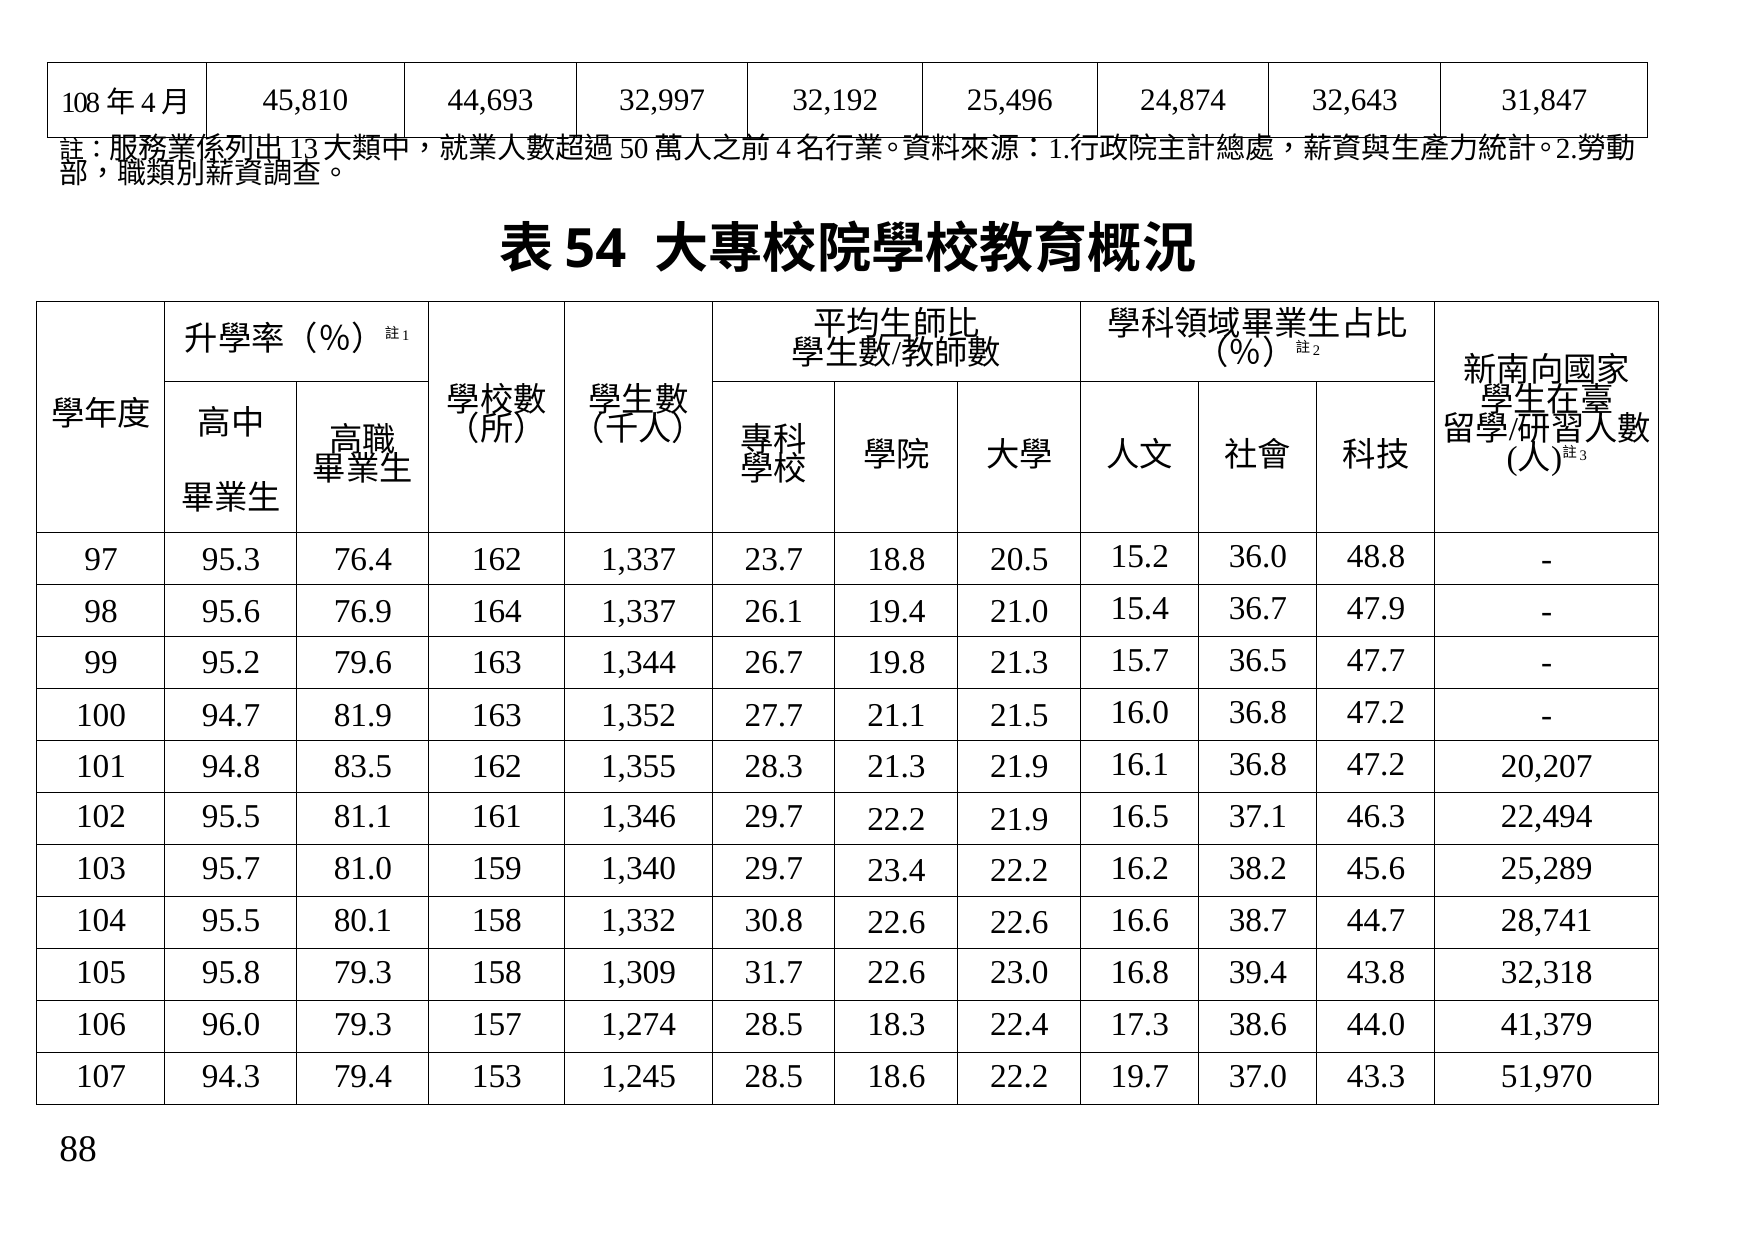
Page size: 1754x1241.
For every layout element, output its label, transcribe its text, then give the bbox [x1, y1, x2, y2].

table_cell 人文 [1081, 382, 1198, 532]
table_cell 47.9 [1317, 585, 1434, 636]
table_cell 51,970 [1435, 1053, 1658, 1104]
table_cell 97 [37, 533, 164, 584]
table_cell 95.7 [165, 845, 296, 896]
table_header 學生數 （千人） [565, 302, 712, 532]
table_cell 社會 [1199, 382, 1316, 532]
subtitle 表54 大專校院學校教育概況 [59, 188, 1636, 301]
table_cell 21.3 [958, 637, 1080, 688]
table_cell 16.0 [1081, 689, 1198, 740]
table_cell 32,997 [577, 63, 747, 137]
table_cell 20,207 [1435, 741, 1658, 792]
table_cell 47.7 [1317, 637, 1434, 688]
table_header 平均生師比 學生數/教師數 [713, 302, 1080, 381]
table_cell 158 [429, 897, 564, 948]
table_cell 163 [429, 689, 564, 740]
table_header 升學率（％）註1 [165, 302, 428, 381]
table_cell 26.1 [713, 585, 834, 636]
table_cell 20.5 [958, 533, 1080, 584]
table_cell 高中 畢業生 [165, 382, 296, 532]
table_cell 19.7 [1081, 1053, 1198, 1104]
table_cell 15.2 [1081, 533, 1198, 584]
table_cell 44,693 [405, 63, 576, 137]
table_cell 162 [429, 741, 564, 792]
table_cell 46.3 [1317, 793, 1434, 844]
table_cell 23.7 [713, 533, 834, 584]
table_cell 96.0 [165, 1001, 296, 1052]
table_cell - [1435, 637, 1658, 688]
table_cell 1,340 [565, 845, 712, 896]
table_cell 76.9 [297, 585, 428, 636]
table_cell 21.9 [958, 793, 1080, 844]
table_cell 79.6 [297, 637, 428, 688]
table_cell 科技 [1317, 382, 1434, 532]
table_cell - [1435, 533, 1658, 584]
table_cell 48.8 [1317, 533, 1434, 584]
table_cell 95.3 [165, 533, 296, 584]
table_cell 16.2 [1081, 845, 1198, 896]
table_cell 21.9 [958, 741, 1080, 792]
table_cell 16.6 [1081, 897, 1198, 948]
table_cell 36.8 [1199, 741, 1316, 792]
table_cell 94.3 [165, 1053, 296, 1104]
table_cell 76.4 [297, 533, 428, 584]
table_cell 36.5 [1199, 637, 1316, 688]
table_cell 21.0 [958, 585, 1080, 636]
table_cell 31.7 [713, 949, 834, 1000]
table_cell 44.0 [1317, 1001, 1434, 1052]
table_cell 47.2 [1317, 689, 1434, 740]
table_cell 1,309 [565, 949, 712, 1000]
table_cell 158 [429, 949, 564, 1000]
table_cell 103 [37, 845, 164, 896]
table_cell 15.7 [1081, 637, 1198, 688]
table_cell 104 [37, 897, 164, 948]
table_cell 39.4 [1199, 949, 1316, 1000]
table_cell 95.8 [165, 949, 296, 1000]
table_cell 95.5 [165, 793, 296, 844]
table_cell 159 [429, 845, 564, 896]
table_cell 32,643 [1269, 63, 1440, 137]
table_cell 22.2 [958, 845, 1080, 896]
table_cell 29.7 [713, 845, 834, 896]
table_cell 79.3 [297, 949, 428, 1000]
table_cell 16.8 [1081, 949, 1198, 1000]
table_cell 81.1 [297, 793, 428, 844]
table_cell 1,337 [565, 585, 712, 636]
table_cell 17.3 [1081, 1001, 1198, 1052]
table_cell 22.2 [958, 1053, 1080, 1104]
table_cell 21.3 [835, 741, 957, 792]
table_cell 22.6 [958, 897, 1080, 948]
table_cell 45.6 [1317, 845, 1434, 896]
table_cell 101 [37, 741, 164, 792]
table_cell 大學 [958, 382, 1080, 532]
table_cell 26.7 [713, 637, 834, 688]
table_cell 18.8 [835, 533, 957, 584]
table_cell 81.9 [297, 689, 428, 740]
table_cell 22,494 [1435, 793, 1658, 844]
table_cell 18.3 [835, 1001, 957, 1052]
table_cell 16.1 [1081, 741, 1198, 792]
table_cell 1,355 [565, 741, 712, 792]
table_cell 25,289 [1435, 845, 1658, 896]
table_header 學校數 （所） [429, 302, 564, 532]
table_cell 專科 學校 [713, 382, 834, 532]
table_cell 36.7 [1199, 585, 1316, 636]
table_cell 153 [429, 1053, 564, 1104]
table_cell 19.4 [835, 585, 957, 636]
table_cell 94.8 [165, 741, 296, 792]
table_cell 1,245 [565, 1053, 712, 1104]
table_cell 80.1 [297, 897, 428, 948]
table_cell 23.0 [958, 949, 1080, 1000]
table_cell 41,379 [1435, 1001, 1658, 1052]
table_cell 44.7 [1317, 897, 1434, 948]
table_cell 19.8 [835, 637, 957, 688]
table_cell 161 [429, 793, 564, 844]
table_cell 79.3 [297, 1001, 428, 1052]
table_cell 43.8 [1317, 949, 1434, 1000]
table_cell 1,344 [565, 637, 712, 688]
table_cell 105 [37, 949, 164, 1000]
table_cell 163 [429, 637, 564, 688]
table_cell 157 [429, 1001, 564, 1052]
table_cell 32,318 [1435, 949, 1658, 1000]
table_cell 27.7 [713, 689, 834, 740]
table_cell 25,496 [923, 63, 1097, 137]
table_cell 22.4 [958, 1001, 1080, 1052]
table_cell 36.8 [1199, 689, 1316, 740]
table_cell 106 [37, 1001, 164, 1052]
table_cell 高職 畢業生 [297, 382, 428, 532]
table_cell - [1435, 689, 1658, 740]
table_cell 100 [37, 689, 164, 740]
table_cell 83.5 [297, 741, 428, 792]
table_cell 95.5 [165, 897, 296, 948]
table_header 學年度 [37, 302, 164, 532]
table_header 新南向國家 學生在臺 留學/研習人數(人)註3 [1435, 302, 1658, 532]
table_cell 31,847 [1441, 63, 1647, 137]
table_cell 102 [37, 793, 164, 844]
text 註：服務業係列出13大類中，就業人數超過50萬人之前4名行業。資料來源：1.行政院主計總處，薪資與生產力統計。2.勞動部，職類別薪資調查。 [59, 138, 1636, 188]
table_cell 107 [37, 1053, 164, 1104]
table_cell 38.7 [1199, 897, 1316, 948]
table_cell 37.1 [1199, 793, 1316, 844]
table_cell 43.3 [1317, 1053, 1434, 1104]
table_cell 108年4月 [48, 63, 206, 137]
table_cell 1,332 [565, 897, 712, 948]
table_cell 18.6 [835, 1053, 957, 1104]
table_cell 23.4 [835, 845, 957, 896]
table_cell 1,274 [565, 1001, 712, 1052]
table_cell 36.0 [1199, 533, 1316, 584]
table_cell 22.6 [835, 949, 957, 1000]
table_cell - [1435, 585, 1658, 636]
table_cell 98 [37, 585, 164, 636]
table_cell 38.2 [1199, 845, 1316, 896]
table_cell 47.2 [1317, 741, 1434, 792]
table_header 學科領域畢業生占比（％）註2 [1081, 302, 1434, 381]
table_cell 15.4 [1081, 585, 1198, 636]
table_cell 1,346 [565, 793, 712, 844]
table_cell 1,337 [565, 533, 712, 584]
table_cell 38.6 [1199, 1001, 1316, 1052]
table_cell 45,810 [207, 63, 404, 137]
table_cell 164 [429, 585, 564, 636]
table_cell 37.0 [1199, 1053, 1316, 1104]
table_cell 81.0 [297, 845, 428, 896]
table_cell 學院 [835, 382, 957, 532]
table_cell 32,192 [748, 63, 922, 137]
table_cell 22.6 [835, 897, 957, 948]
table_cell 99 [37, 637, 164, 688]
table_cell 94.7 [165, 689, 296, 740]
table_cell 28,741 [1435, 897, 1658, 948]
table_cell 79.4 [297, 1053, 428, 1104]
table_cell 21.1 [835, 689, 957, 740]
table_cell 29.7 [713, 793, 834, 844]
table_cell 95.2 [165, 637, 296, 688]
table_cell 22.2 [835, 793, 957, 844]
table_cell 95.6 [165, 585, 296, 636]
table_cell 16.5 [1081, 793, 1198, 844]
table_cell 24,874 [1098, 63, 1268, 137]
table_cell 28.5 [713, 1001, 834, 1052]
table_cell 1,352 [565, 689, 712, 740]
table_cell 162 [429, 533, 564, 584]
table_cell 28.5 [713, 1053, 834, 1104]
table_cell 28.3 [713, 741, 834, 792]
table_cell 30.8 [713, 897, 834, 948]
table_cell 21.5 [958, 689, 1080, 740]
